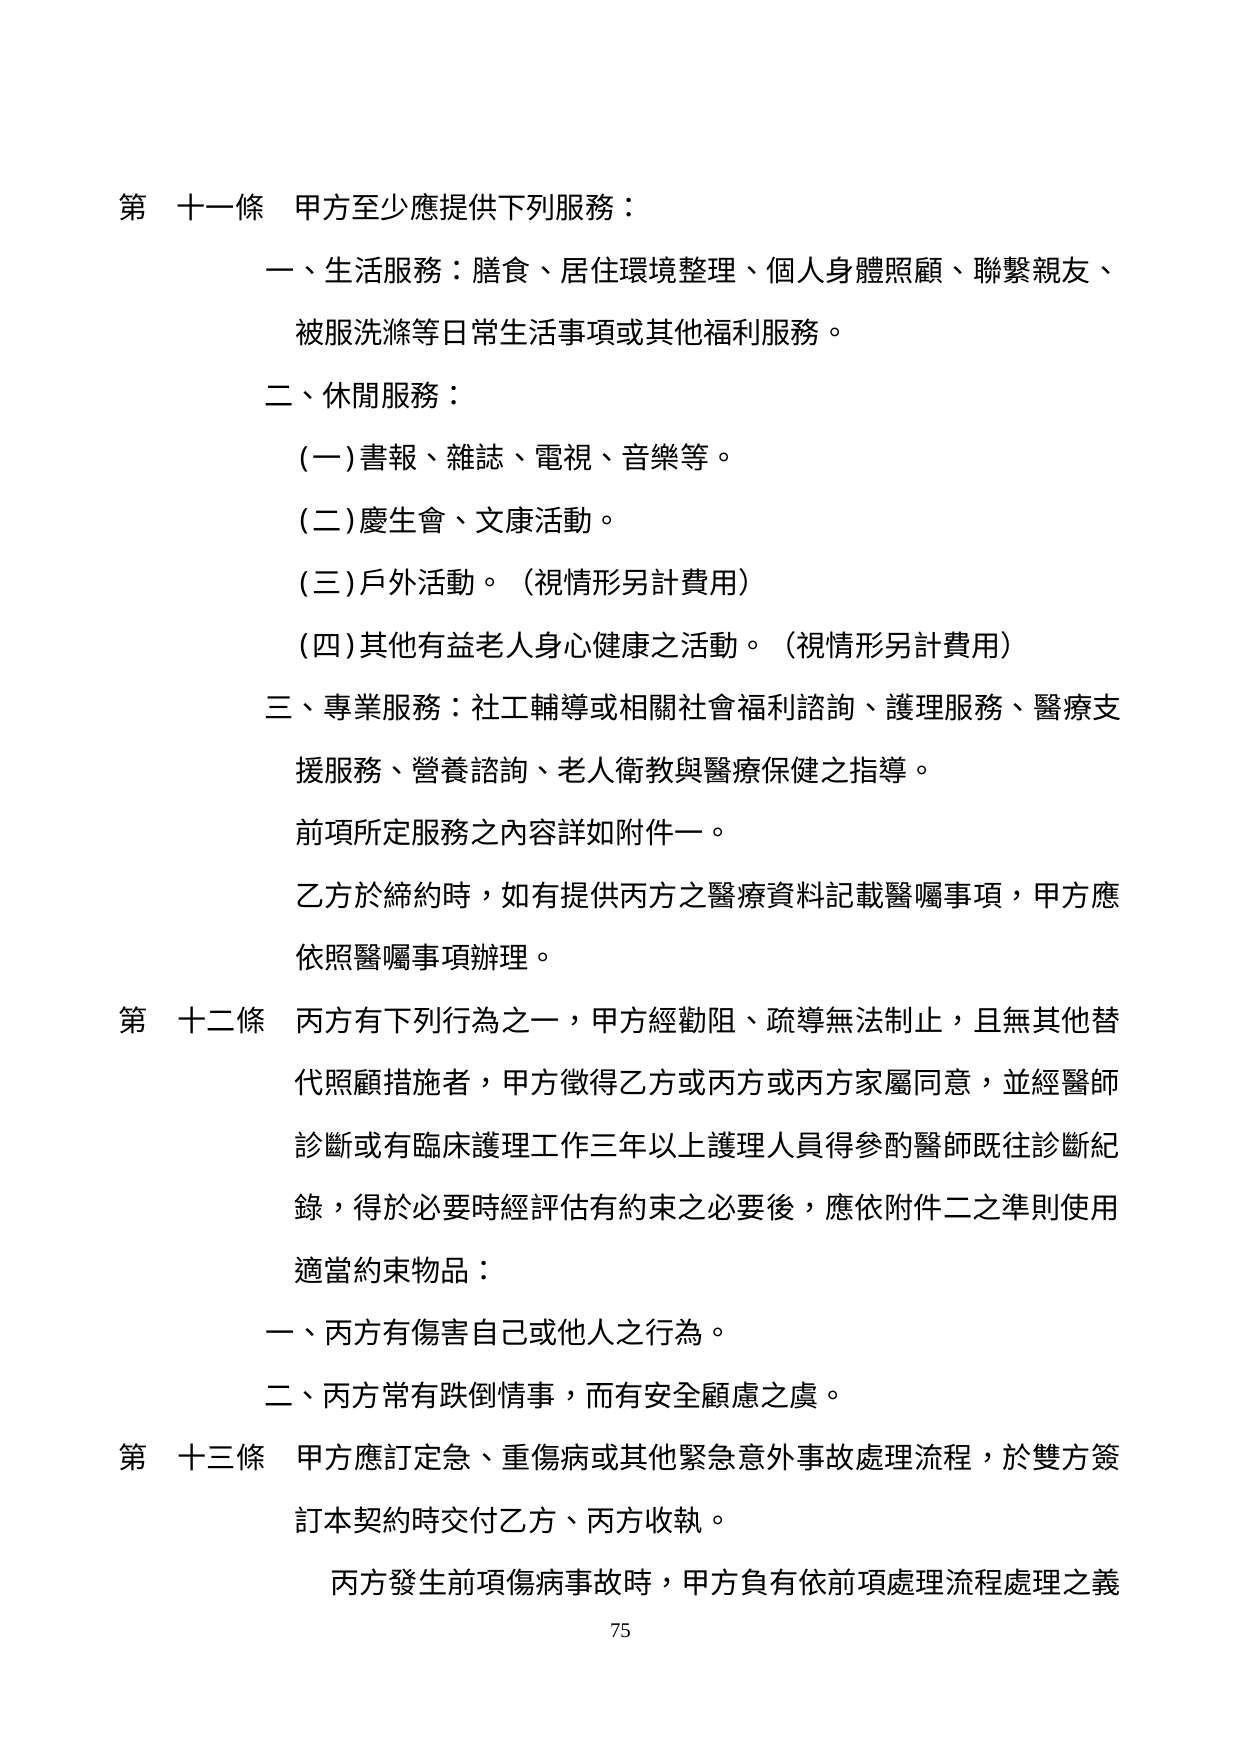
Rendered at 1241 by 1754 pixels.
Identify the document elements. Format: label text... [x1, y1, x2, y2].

text 第 十一條 甲方至少應提供下列服務： [118, 164, 1122, 227]
text 二、丙方常有跌倒情事，而有安全顧慮之虞。 [264, 1352, 1122, 1414]
text (三)戶外活動。（視情形另計費用） [266, 539, 1122, 602]
text (二)慶生會、文康活動。 [266, 477, 1122, 539]
text 第 十二條 丙方有下列行為之一，甲方經勸阻、疏導無法制止，且無其他替代照顧措施者，甲方徵得乙方或丙方或丙方家屬同意，並經醫師診斷或有臨床護理工作三年以上護理人員得參酌醫師既往診斷紀錄，得於必要時經評估有約束之必要後，應依附件二之準則使用適當約束物品： [118, 977, 1122, 1289]
text 前項所定服務之內容詳如附件一。 [266, 789, 1122, 852]
text 乙方於締約時，如有提供丙方之醫療資料記載醫囑事項，甲方應依照醫囑事項辦理。 [295, 852, 1122, 977]
text 一、生活服務：膳食、居住環境整理、個人身體照顧、聯繫親友、被服洗滌等日常生活事項或其他福利服務。 [266, 227, 1122, 352]
text 二、休閒服務： [264, 352, 1122, 414]
text (四)其他有益老人身心健康之活動。（視情形另計費用） [266, 602, 1122, 664]
text 一、丙方有傷害自己或他人之行為。 [266, 1289, 1122, 1352]
text 三、專業服務：社工輔導或相關社會福利諮詢、護理服務、醫療支援服務、營養諮詢、老人衛教與醫療保健之指導。 [264, 664, 1122, 789]
text (一)書報、雜誌、電視、音樂等。 [266, 414, 1122, 477]
text 第 十三條 甲方應訂定急、重傷病或其他緊急意外事故處理流程，於雙方簽訂本契約時交付乙方、丙方收執。 [118, 1414, 1122, 1539]
text 丙方發生前項傷病事故時，甲方負有依前項處理流程處理之義 [118, 1539, 1122, 1602]
